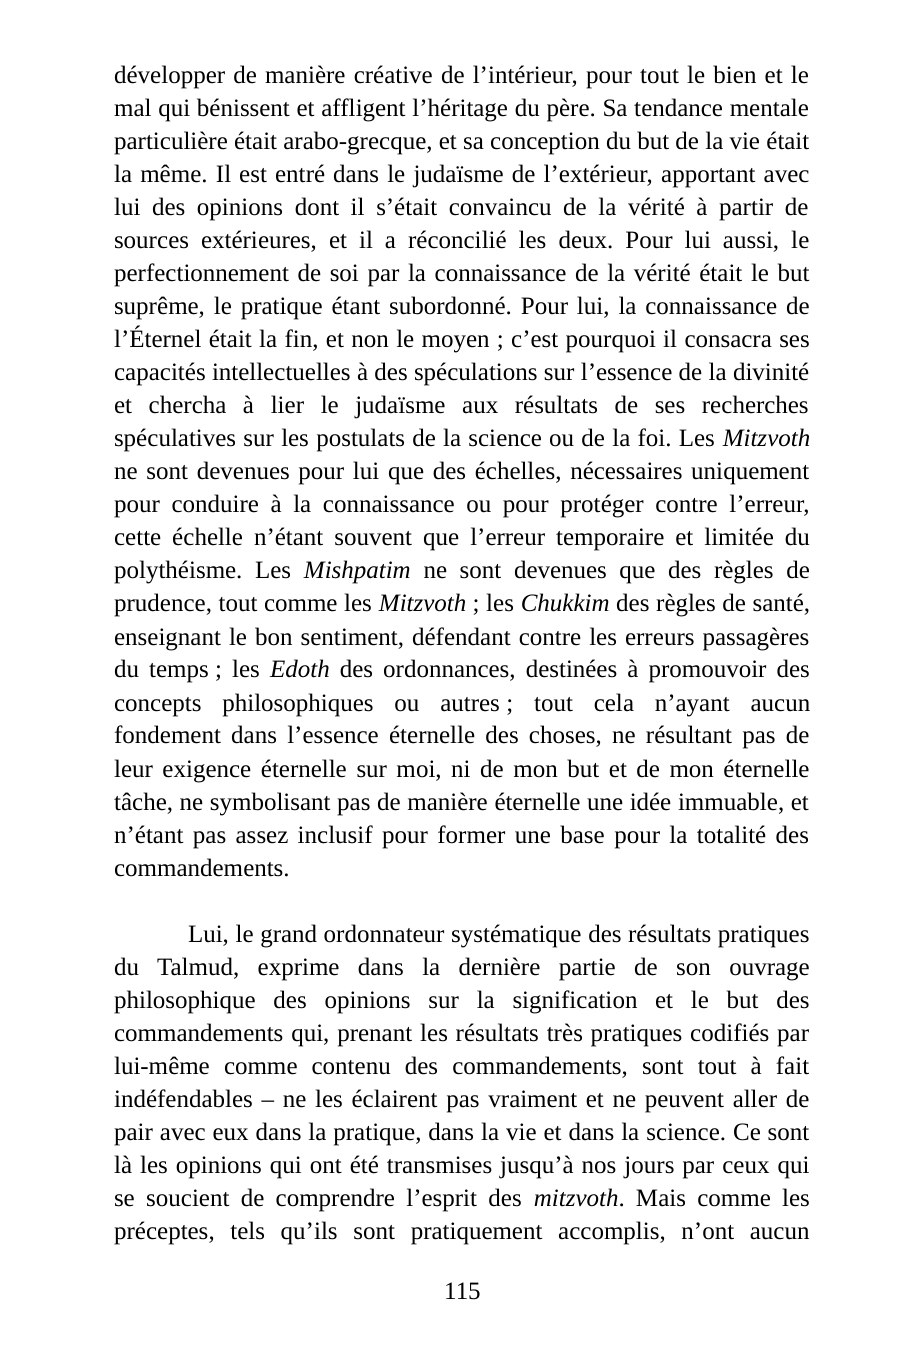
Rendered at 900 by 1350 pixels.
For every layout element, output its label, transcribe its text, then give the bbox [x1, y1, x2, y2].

text Lui, le grand ordonnateur systématique des résultats pratiques du Talmud, exprime dans la dernière partie de son ouvrage philosophique des opinions sur la signification et le but des commandements qui, prenant les résultats très pratiques codifiés par lui-même comme contenu des commandements, sont tout à fait indéfendables – ne les éclairent pas vraiment et ne peuvent aller de pair avec eux dans la pratique, dans la vie et dans la science. Ce sont là les opinions qui ont été transmises jusqu’à nos jours par ceux qui se soucient de comprendre l’esprit des mitzvoth. Mais comme les préceptes, tels qu’ils sont pratiquement accomplis, n’ont aucun [114, 919, 810, 1245]
text développer de manière créative de l’intérieur, pour tout le bien et le mal qui bénissent et affligent l’héritage du père. Sa tendance mentale particulière était arabo-grecque, et sa conception du but de la vie était la même. Il est entré dans le judaïsme de l’extérieur, apportant avec lui des opinions dont il s’était convaincu de la vérité à partir de sources extérieures, et il a réconcilié les deux. Pour lui aussi, le perfectionnement de soi par la connaissance de la vérité était le but suprême, le pratique étant subordonné. Pour lui, la connaissance de l’Éternel était la fin, et non le moyen ; c’est pourquoi il consacra ses capacités intellectuelles à des spéculations sur l’essence de la divinité et chercha à lier le judaïsme aux résultats de ses recherches spéculatives sur les postulats de la science ou de la foi. Les Mitzvoth ne sont devenues pour lui que des échelles, nécessaires uniquement pour conduire à la connaissance ou pour protéger contre l’erreur, cette échelle n’étant souvent que l’erreur temporaire et limitée du polythéisme. Les Mishpatim ne sont devenues que des règles de prudence, tout comme les Mitzvoth ; les Chukkim des règles de santé, enseignant le bon sentiment, défendant contre les erreurs passagères du temps ; les Edoth des ordonnances, destinées à promouvoir des concepts philosophiques ou autres ; tout cela n’ayant aucun fondement dans l’essence éternelle des choses, ne résultant pas de leur exigence éternelle sur moi, ni de mon but et de mon éternelle tâche, ne symbolisant pas de manière éternelle une idée immuable, et n’étant pas assez inclusif pour former une base pour la totalité des commandements. [114, 60, 810, 881]
